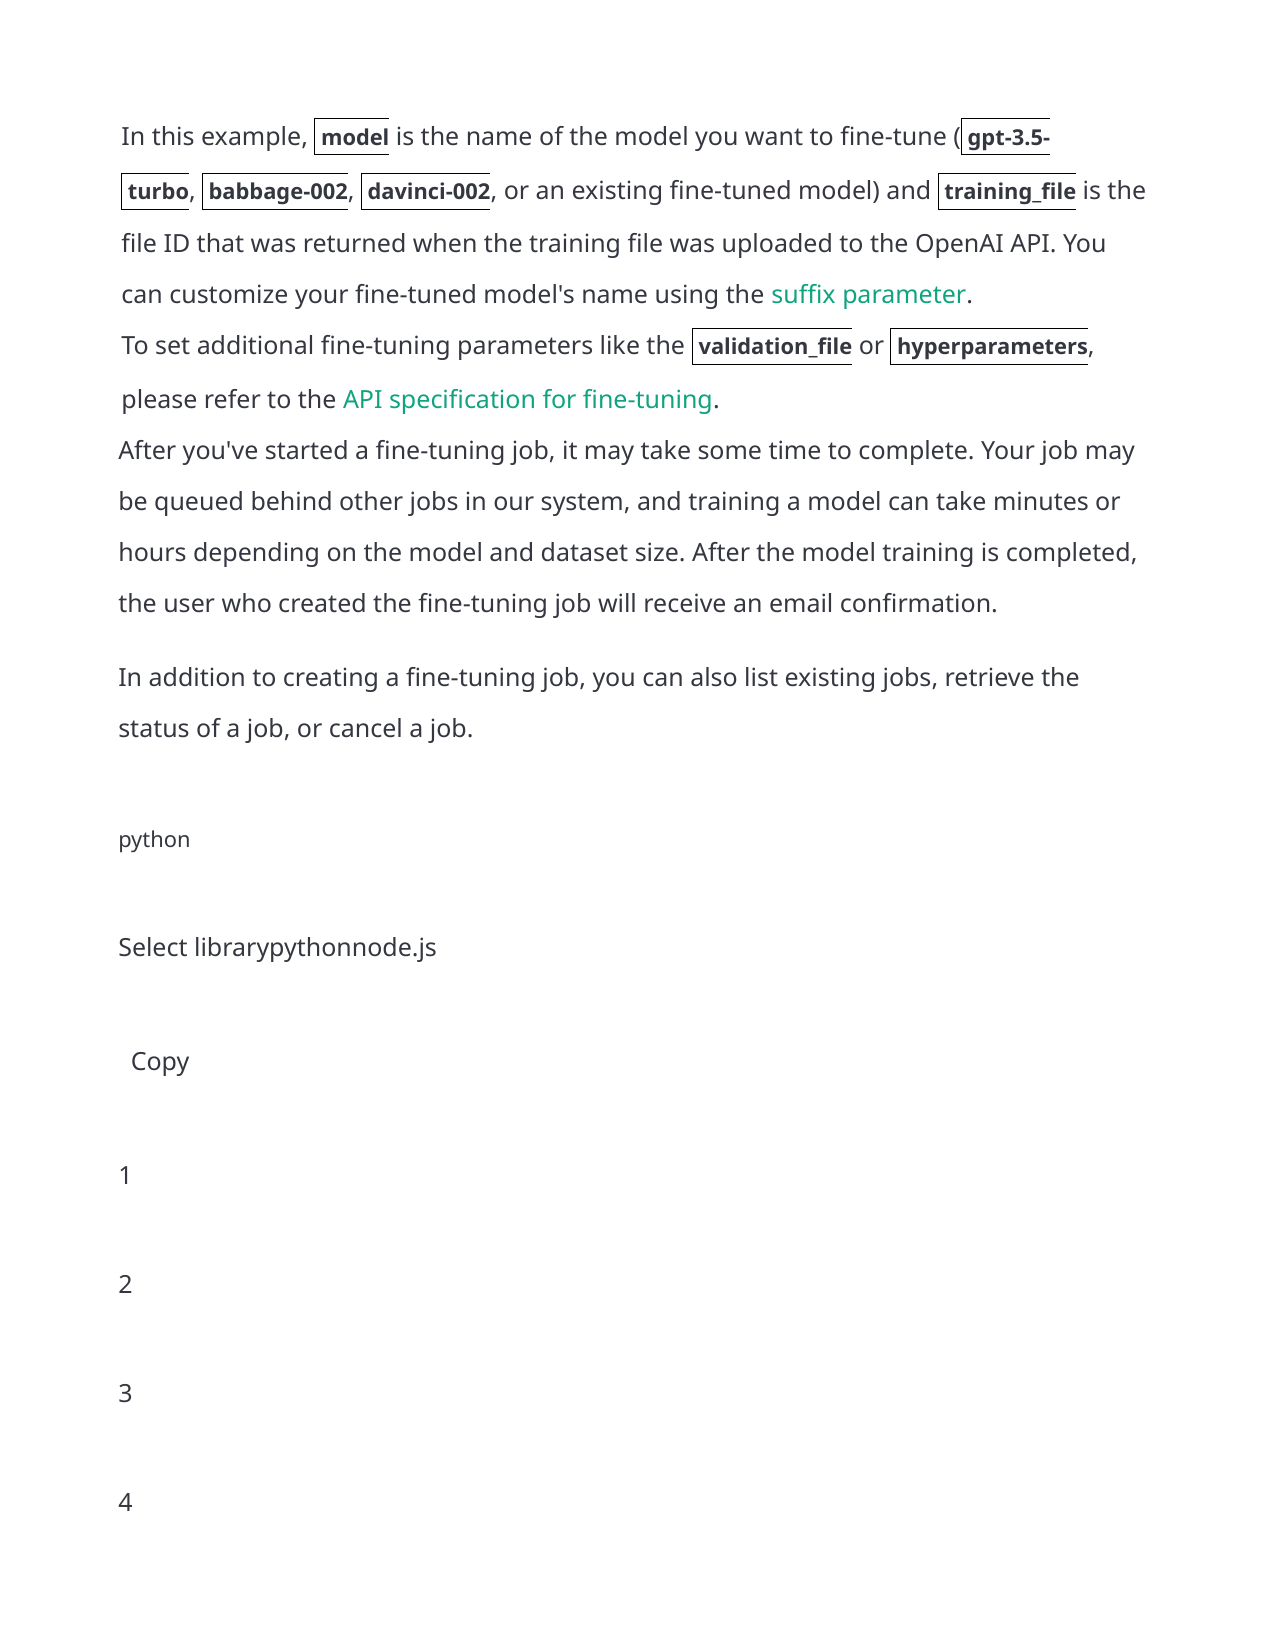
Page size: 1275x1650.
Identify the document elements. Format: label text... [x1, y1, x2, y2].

text Select librarypythonnode.js [118, 929, 1157, 963]
text Copy‍ [131, 1043, 1157, 1077]
text In this example, model is the name of the model you want to fine-tune (gpt-3.5-turbo, babbage-002, davinci-002, or an existing fine-tuned model) and training_file is the file ID that was returned when the training file was uploaded to the OpenAI API. You can customize your fine-tuned model's name using the suffix parameter. [121, 118, 1154, 311]
text 2 [118, 1267, 1157, 1301]
text 3 [118, 1376, 1157, 1410]
text python [118, 823, 1141, 854]
text After you've started a fine-tuning job, it may take some time to complete. Your job may be queued behind other jobs in our system, and training a model can take minutes or hours depending on the model and dataset size. After the model training is completed, the user who created the fine-tuning job will receive an email confirmation. [118, 432, 1157, 619]
text To set additional fine-tuning parameters like the validation_file or hyperparameters, please refer to the API specification for fine-tuning. [121, 328, 1154, 415]
text 4 [118, 1485, 1157, 1519]
text In addition to creating a fine-tuning job, you can also list existing jobs, retrieve the status of a job, or cancel a job. [118, 660, 1157, 745]
text 1 [118, 1158, 1157, 1192]
